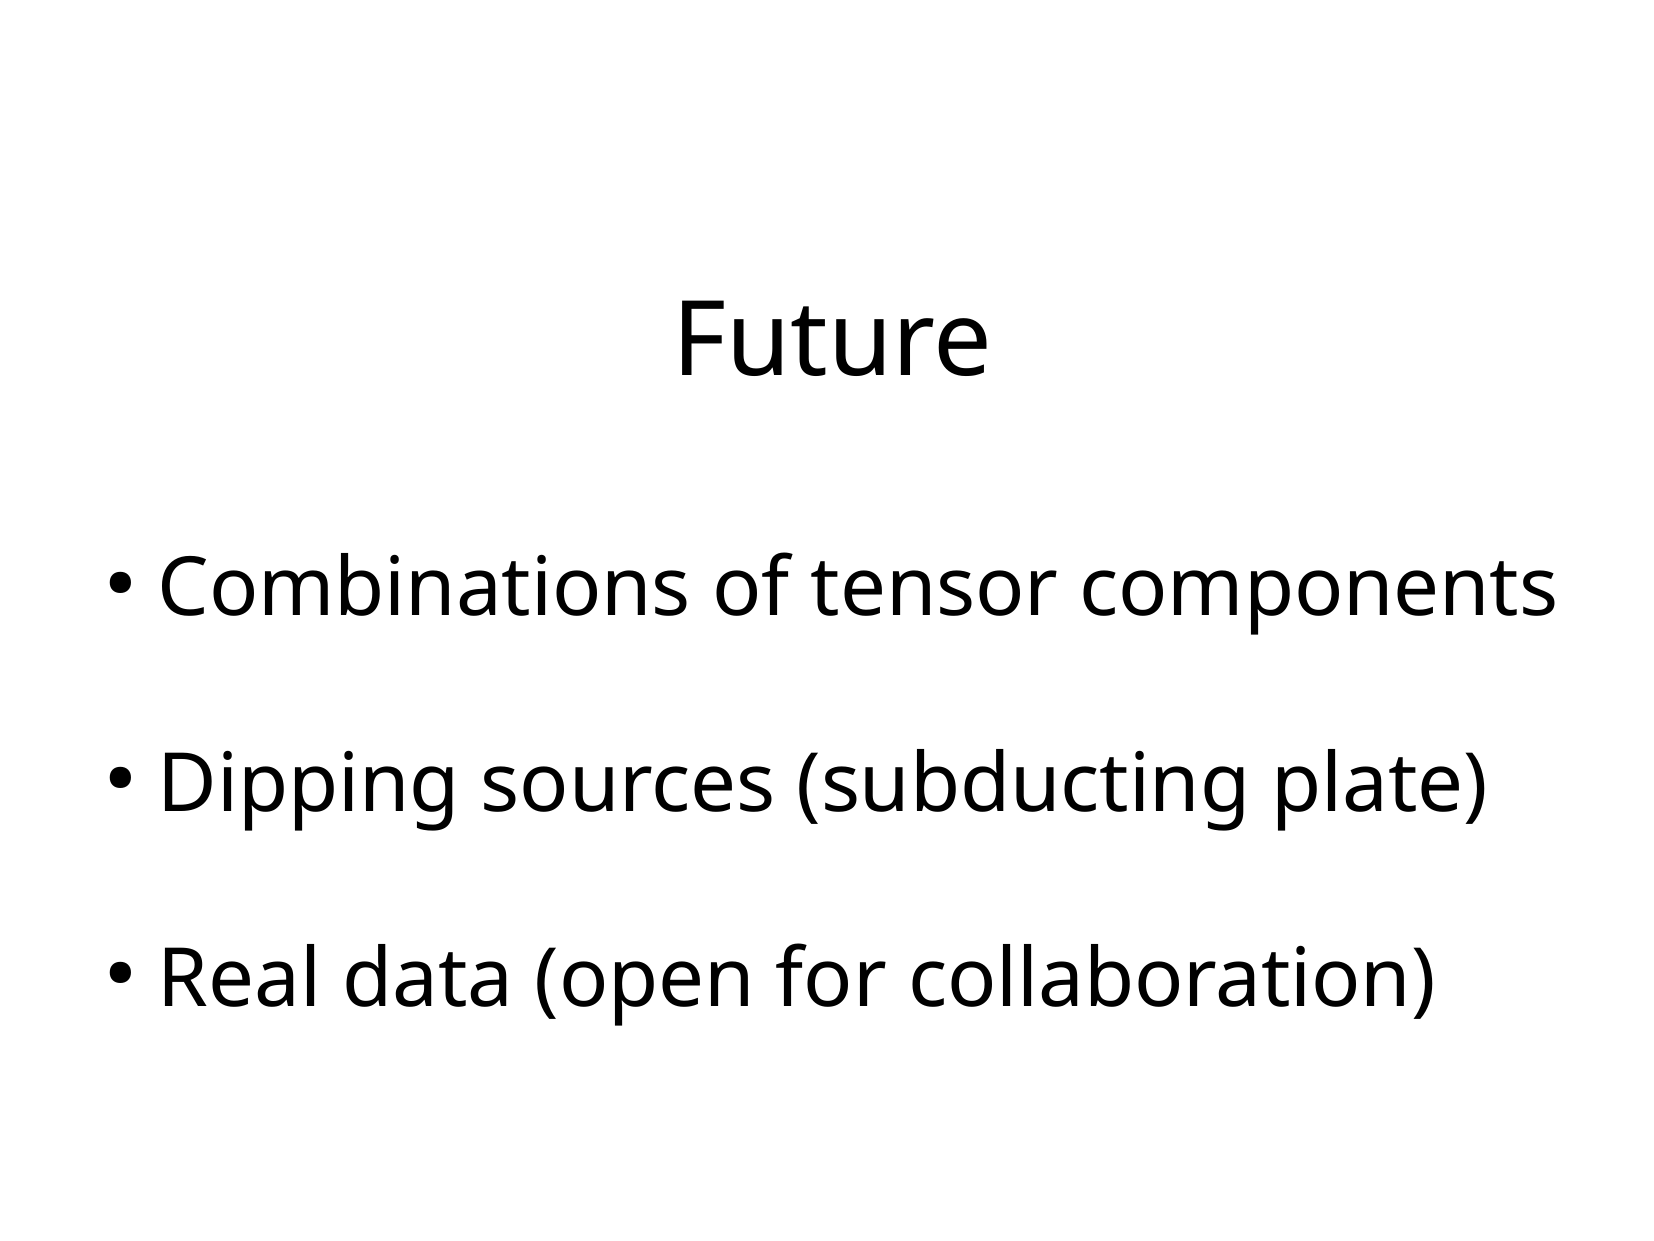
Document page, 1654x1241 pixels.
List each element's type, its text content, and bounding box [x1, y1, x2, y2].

list Combinations of tensor components Dipping sources (subducting plate) Real data (open for collaboration) [88, 473, 1577, 1193]
title Future [30, 202, 1636, 469]
